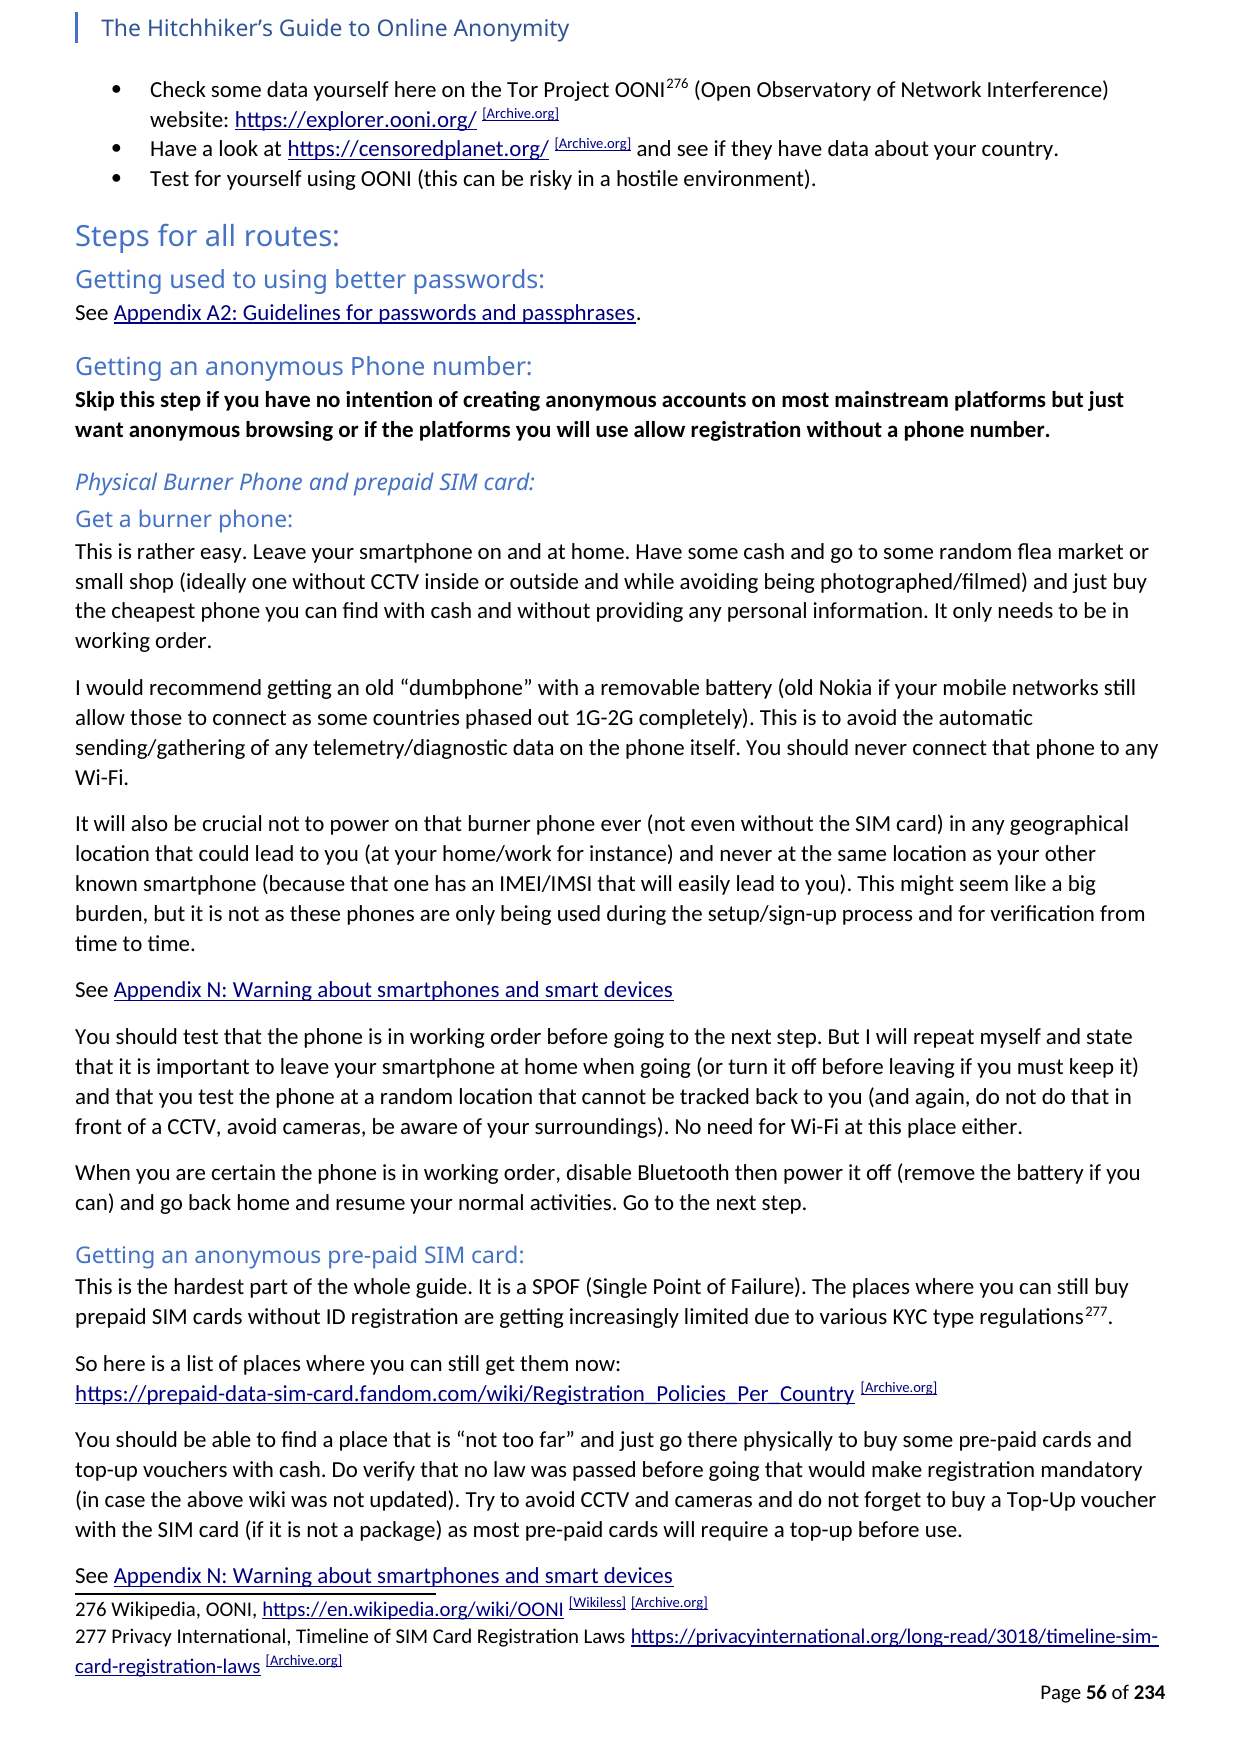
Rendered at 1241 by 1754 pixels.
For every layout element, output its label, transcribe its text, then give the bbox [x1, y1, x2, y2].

text See Appendix N: Warning about smartphones and smart devices [75, 976, 1165, 1003]
text See Appendix A2: Guidelines for passwords and passphrases. [75, 298, 1165, 326]
text So here is a list of places where you can still get them now: https://prepaid-data-sim-card.fandom.com/wiki/Registration_Policies_Per_Country [Archive.org] [75, 1349, 1165, 1407]
subtitle Getting used to using better passwords: [75, 262, 1165, 296]
subtitle Getting an anonymous pre-paid SIM card: [75, 1239, 1165, 1270]
subtitle Steps for all routes: [75, 215, 1165, 255]
text When you are certain the phone is in working order, disable Bluetooth then power it off (remove the battery if you can) and go back home and resume your normal activities. Go to the next step. [75, 1158, 1165, 1216]
text See Appendix N: Warning about smartphones and smart devices [75, 1562, 1165, 1589]
text It will also be crucial not to power on that burner phone ever (not even without the SIM card) in any geographical location that could lead to you (at your home/work for instance) and never at the same location as your other known smartphone (because that one has an IMEI/IMSI that will easily lead to you). This might seem like a big burden, but it is not as these phones are only being used during the setup/sign-up process and for verification from time to time. [75, 809, 1165, 957]
text You should test that the phone is in working order before going to the next step. But I will repeat myself and state that it is important to leave your smartphone at home when going (or turn it off before leaving if you must keep it) and that you test the phone at a random location that cannot be tracked back to you (and again, do not do that in front of a CCTV, avoid cameras, be aware of your surroundings). No need for Wi-Fi at this place either. [75, 1022, 1165, 1140]
text This is rather easy. Leave your smartphone on and at home. Have some cash and go to some random flea market or small shop (ideally one without CCTV inside or outside and while avoiding being photographed/filmed) and just buy the cheapest phone you can find with cash and without providing any personal information. It only needs to be in working order. [75, 537, 1165, 654]
text Privacy International, Timeline of SIM Card Registration Laws https://privacyinternational.org/long-read/3018/timeline-sim-card-registration-laws [Archive.org] [75, 1624, 1165, 1679]
subtitle Getting an anonymous Phone number: [75, 349, 1165, 383]
subtitle Physical Burner Phone and prepaid SIM card: [75, 466, 1165, 497]
text Skip this step if you have no intention of creating anonymous accounts on most mainstream platforms but just want anonymous browsing or if the platforms you will use allow registration without a phone number. [75, 385, 1165, 443]
list Test for yourself using OONI (this can be risky in a hostile environment). [112, 164, 1165, 192]
text I would recommend getting an old “dumbphone” with a removable battery (old Nokia if your mobile networks still allow those to connect as some countries phased out 1G-2G completely). This is to avoid the automatic sending/gathering of any telemetry/diagnostic data on the phone itself. You should never connect that phone to any Wi-Fi. [75, 673, 1165, 791]
text You should be able to find a place that is “not too far” and just go there physically to buy some pre-paid cards and top-up vouchers with cash. Do verify that no law was passed before going that would make registration mandatory (in case the above wiki was not updated). Try to avoid CCTV and cameras and do not forget to buy a Top-Up voucher with the SIM card (if it is not a package) as most pre-paid cards will require a top-up before use. [75, 1425, 1165, 1543]
text This is the hardest part of the whole guide. It is a SPOF (Single Point of Failure). The places where you can still buy prepaid SIM cards without ID registration are getting increasingly limited due to various KYC type regulations. [75, 1272, 1165, 1330]
list Check some data yourself here on the Tor Project OONI (Open Observatory of Network Interference) website: https://explorer.ooni.org/ [Archive.org] [112, 75, 1165, 133]
list Have a look at https://censoredplanet.org/ [Archive.org] and see if they have data about your country. [112, 134, 1165, 163]
subtitle Get a burner phone: [75, 503, 1165, 535]
list Wikipedia, OONI, https://en.wikipedia.org/wiki/OONI [Wikiless] [Archive.org] [75, 1594, 1165, 1622]
